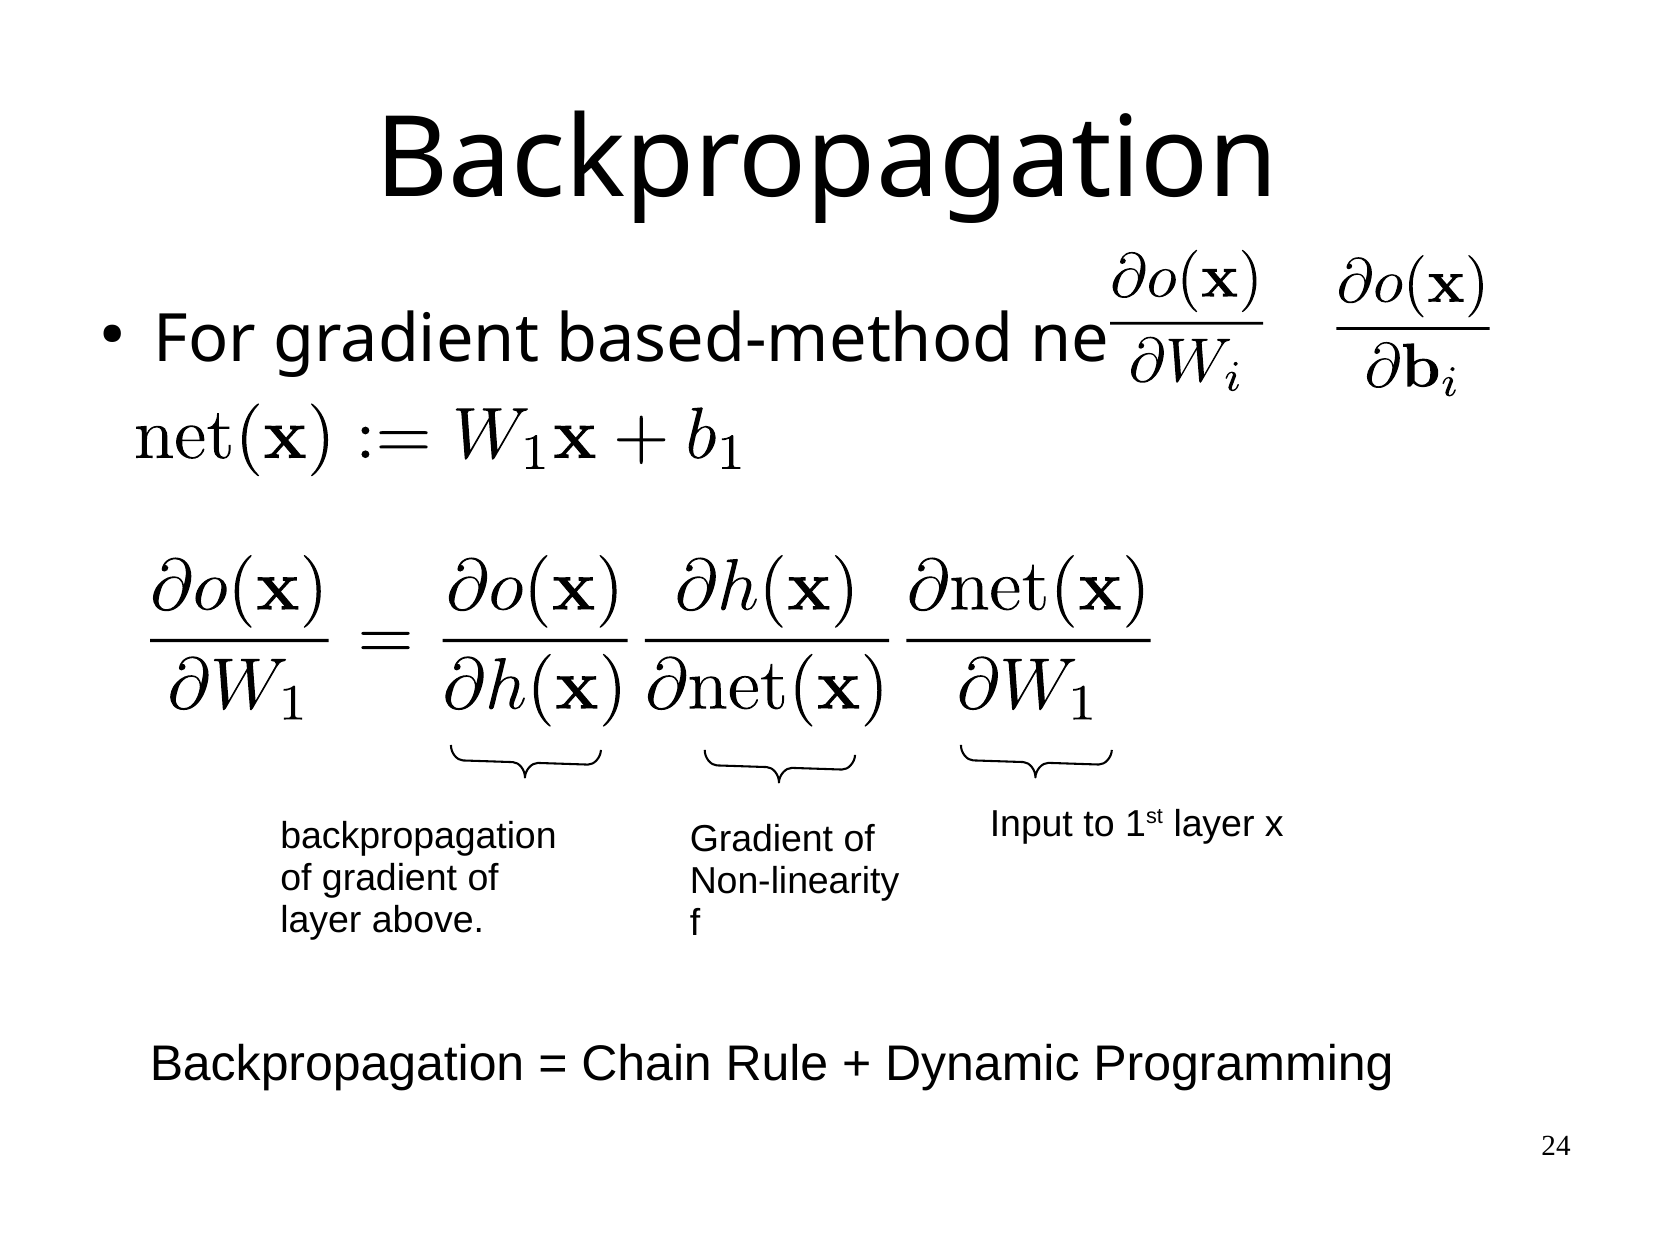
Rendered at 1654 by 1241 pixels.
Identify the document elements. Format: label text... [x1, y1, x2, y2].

title Backpropagation [82, 49, 1571, 257]
list For gradient based-method need [82, 290, 1571, 1010]
text_box backpropagation of gradient of layer above. [265, 807, 596, 973]
text_box [1110, 249, 1264, 392]
text_box Backpropagation = Chain Rule + Dynamic Programming [135, 1027, 1486, 1143]
text_box [1336, 255, 1490, 397]
text_box [133, 403, 746, 477]
text_box [150, 555, 1151, 727]
text_box Gradient of Non-linearity f [675, 810, 931, 950]
text_box Input to 1st layer x [975, 795, 1306, 853]
